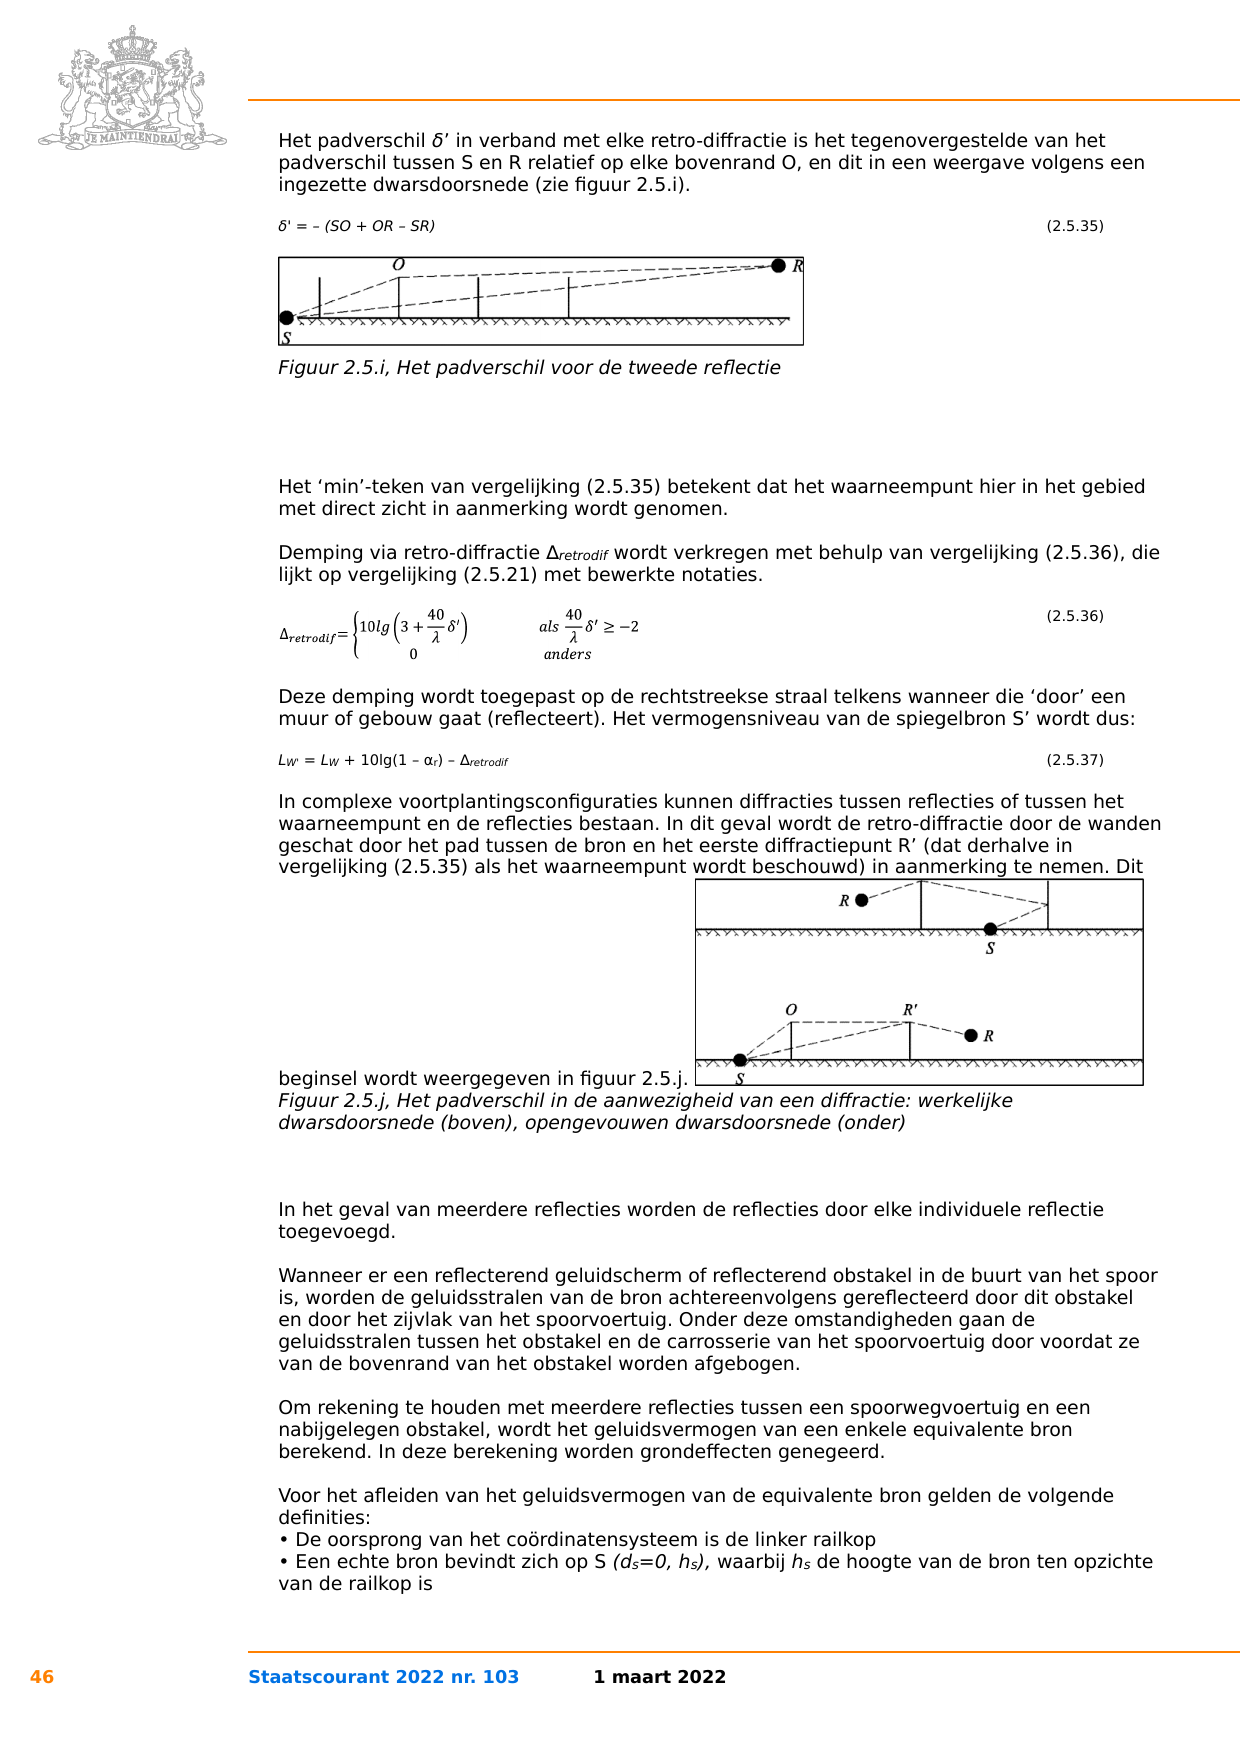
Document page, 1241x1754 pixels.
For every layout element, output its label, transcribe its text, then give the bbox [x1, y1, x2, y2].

table_header δ' = – (SO + OR – SR) [278, 218, 1040, 235]
picture [695, 878, 1144, 1086]
text Demping via retro-diffractie ∆retrodif wordt verkregen met behulp van vergelijking (2.5.36), die lijkt op vergelijking (2.5.21) met bewerkte notaties. [278, 542, 1163, 586]
table_header (2.5.35) [1040, 218, 1163, 235]
text • Een echte bron bevindt zich op S (ds=0, hs), waarbij hs de hoogte van de bron ten opzichte van de railkop is [278, 1551, 1163, 1595]
text Het padverschil δ’ in verband met elke retro-diffractie is het tegenovergestelde van het padverschil tussen S en R relatief op elke bovenrand O, en dit in een weergave volgens een ingezette dwarsdoorsnede (zie figuur 2.5.i). [278, 130, 1163, 196]
picture [278, 607, 639, 661]
table_header (2.5.36) [1040, 608, 1163, 664]
text Voor het afleiden van het geluidsvermogen van de equivalente bron gelden de volgende definities: [278, 1485, 1163, 1529]
text Deze demping wordt toegepast op de rechtstreekse straal telkens wanneer die ‘door’ een muur of gebouw gaat (reflecteert). Het vermogensniveau van de spiegelbron S’ wordt dus: [278, 686, 1163, 730]
text In het geval van meerdere reflecties worden de reflecties door elke individuele reflectie toegevoegd. [278, 1199, 1163, 1243]
picture [278, 256, 804, 346]
text Om rekening te houden met meerdere reflecties tussen een spoorwegvoertuig en een nabijgelegen obstakel, wordt het geluidsvermogen van een enkele equivalente bron berekend. In deze berekening worden grondeffecten genegeerd. [278, 1397, 1163, 1463]
text Het ‘min’-teken van vergelijking (2.5.35) betekent dat het waarneempunt hier in het gebied met direct zicht in aanmerking wordt genomen. [278, 476, 1163, 520]
table_header [278, 608, 1040, 664]
text • De oorsprong van het coördinatensysteem is de linker railkop [278, 1529, 1163, 1551]
table_header LW' = LW + 10lg(1 – αr) – ∆retrodif [278, 752, 1040, 769]
text Figuur 2.5.i, Het padverschil voor de tweede reflectie [278, 357, 804, 379]
text Wanneer er een reflecterend geluidscherm of reflecterend obstakel in de buurt van het spoor is, worden de geluidsstralen van de bron achtereenvolgens gereflecteerd door dit obstakel en door het zijvlak van het spoorvoertuig. Onder deze omstandigheden gaan de geluidsstralen tussen het obstakel en de carrosserie van het spoorvoertuig door voordat ze van de bovenrand van het obstakel worden afgebogen. [278, 1265, 1163, 1375]
text In complexe voortplantingsconfiguraties kunnen diffracties tussen reflecties of tussen het waarneempunt en de reflecties bestaan. In dit geval wordt de retro-diffractie door de wanden geschat door het pad tussen de bron en het eerste diffractiepunt R’ (dat derhalve in vergelijking (2.5.35) als het waarneempunt wordt beschouwd) in aanmerking te nemen. Dit beginsel wordt weergegeven in figuur 2.5.j. Figuur 2.5.j, Het padverschil in de aanwezigheid van een diffractie: werkelijke dwarsdoorsnede (boven), opengevouwen dwarsdoorsnede (onder) [278, 791, 1163, 1177]
table_header (2.5.37) [1040, 752, 1163, 769]
picture [38, 25, 227, 150]
